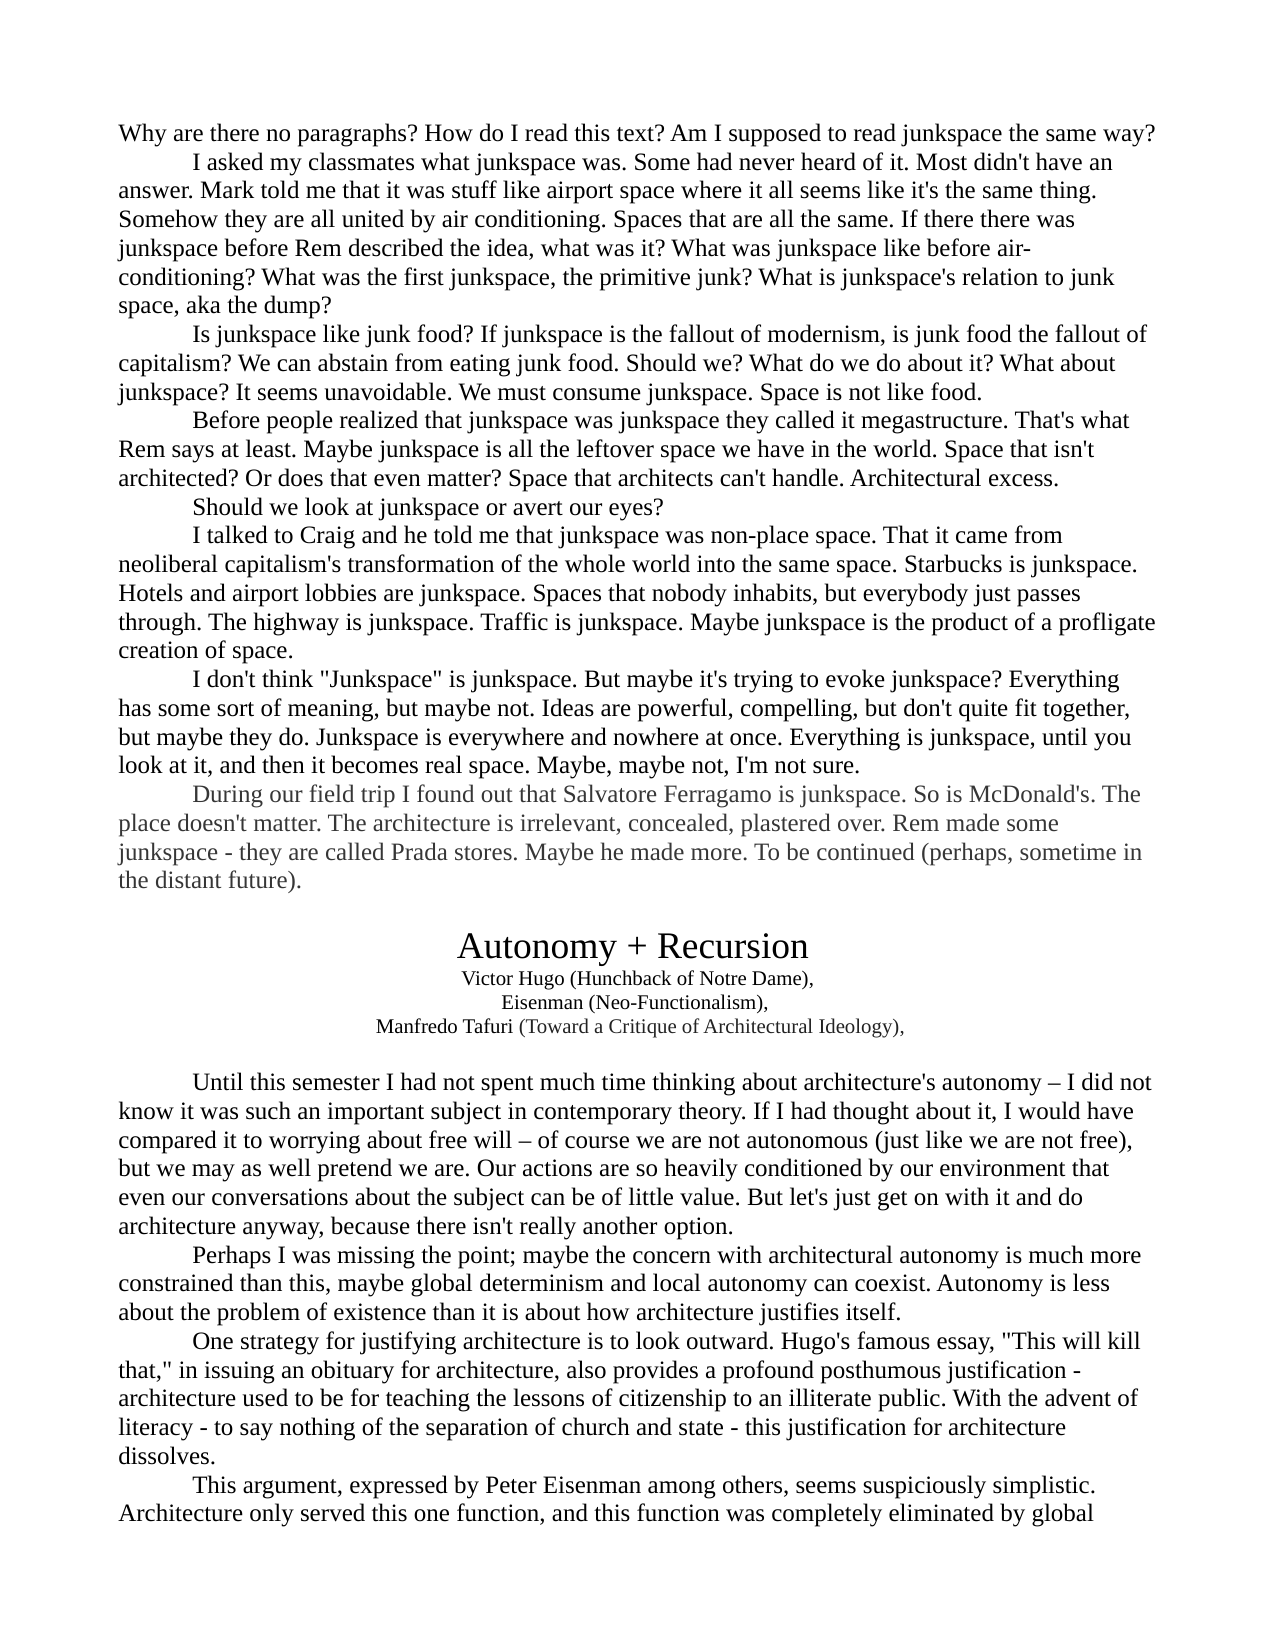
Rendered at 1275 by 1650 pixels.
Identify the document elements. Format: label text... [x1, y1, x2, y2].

text Victor Hugo (Hunchback of Notre Dame), [118, 966, 1157, 990]
text Until this semester I had not spent much time thinking about architecture's autonomy – I did not know it was such an important subject in contemporary theory. If I had thought about it, I would have compared it to worrying about free will – of course we are not autonomous (just like we are not free), but we may as well pretend we are. Our actions are so heavily conditioned by our environment that even our conversations about the subject can be of little value. But let's just get on with it and do architecture anyway, because there isn't really another option. [118, 1067, 1157, 1240]
text Manfredo Tafuri (Toward a Critique of Architectural Ideology), [118, 1014, 1157, 1038]
text Autonomy + Recursion [118, 923, 1157, 966]
text One strategy for justifying architecture is to look outward. Hugo's famous essay, "This will kill that," in issuing an obituary for architecture, also provides a profound posthumous justification - architecture used to be for teaching the lessons of citizenship to an illiterate public. With the advent of literacy - to say nothing of the separation of church and state - this justification for architecture dissolves. [118, 1326, 1157, 1470]
text I asked my classmates what junkspace was. Some had never heard of it. Most didn't have an answer. Mark told me that it was stuff like airport space where it all seems like it's the same thing. Somehow they are all united by air conditioning. Spaces that are all the same. If there there was junkspace before Rem described the idea, what was it? What was junkspace like before air-conditioning? What was the first junkspace, the primitive junk? What is junkspace's relation to junk space, aka the dump? [118, 147, 1157, 319]
text Should we look at junkspace or avert our eyes? [118, 492, 1157, 521]
text Why are there no paragraphs? How do I read this text? Am I supposed to read junkspace the same way? [118, 118, 1157, 147]
text This argument, expressed by Peter Eisenman among others, seems suspiciously simplistic. Architecture only served this one function, and this function was completely eliminated by global [118, 1470, 1157, 1527]
text During our field trip I found out that Salvatore Ferragamo is junkspace. So is McDonald's. The place doesn't matter. The architecture is irrelevant, concealed, plastered over. Rem made some junkspace - they are called Prada stores. Maybe he made more. To be continued (perhaps, sometime in the distant future). [118, 779, 1157, 894]
text I don't think "Junkspace" is junkspace. But maybe it's trying to evoke junkspace? Everything has some sort of meaning, but maybe not. Ideas are powerful, compelling, but don't quite fit together, but maybe they do. Junkspace is everywhere and nowhere at once. Everything is junkspace, until you look at it, and then it becomes real space. Maybe, maybe not, I'm not sure. [118, 664, 1157, 779]
text Eisenman (Neo-Functionalism), [118, 990, 1157, 1014]
text Before people realized that junkspace was junkspace they called it megastructure. That's what Rem says at least. Maybe junkspace is all the leftover space we have in the world. Space that isn't architected? Or does that even matter? Space that architects can't handle. Architectural excess. [118, 406, 1157, 492]
text Is junkspace like junk food? If junkspace is the fallout of modernism, is junk food the fallout of capitalism? We can abstain from eating junk food. Should we? What do we do about it? What about junkspace? It seems unavoidable. We must consume junkspace. Space is not like food. [118, 319, 1157, 406]
text I talked to Craig and he told me that junkspace was non-place space. That it came from neoliberal capitalism's transformation of the whole world into the same space. Starbucks is junkspace. Hotels and airport lobbies are junkspace. Spaces that nobody inhabits, but everybody just passes through. The highway is junkspace. Traffic is junkspace. Maybe junkspace is the product of a profligate creation of space. [118, 521, 1157, 664]
text Perhaps I was missing the point; maybe the concern with architectural autonomy is much more constrained than this, maybe global determinism and local autonomy can coexist. Autonomy is less about the problem of existence than it is about how architecture justifies itself. [118, 1240, 1157, 1326]
